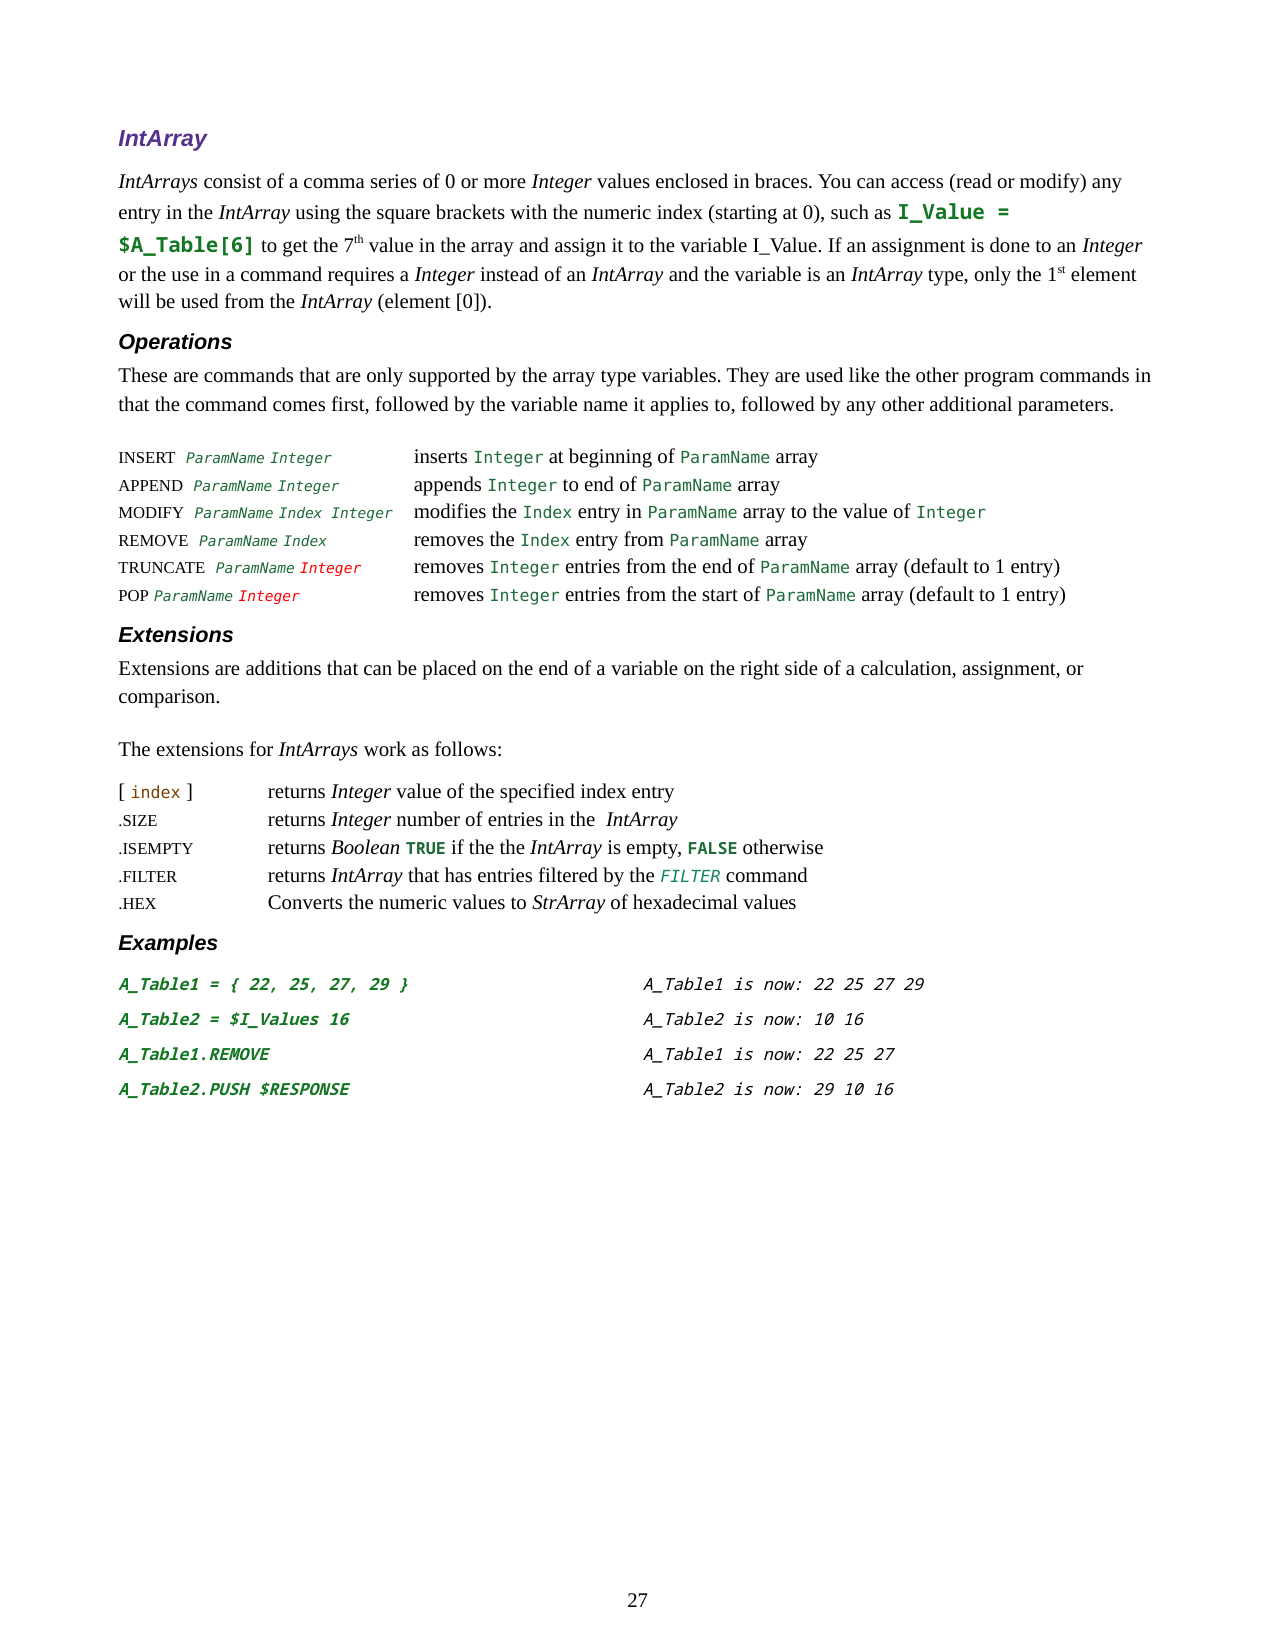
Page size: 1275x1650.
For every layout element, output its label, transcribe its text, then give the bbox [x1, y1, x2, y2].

text IntArrays consist of a comma series of 0 or more Integer values enclosed in braces. You can access (read or modify) any entry in the IntArray using the square brackets with the numeric index (starting at 0), such as I_Value = $A_Table[6] to get the 7th value in the array and assign it to the variable I_Value. If an assignment is done to an Integer or the use in a command requires a Integer instead of an IntArray and the variable is an IntArray type, only the 1st element will be used from the IntArray (element [0]). [118, 169, 1157, 313]
text .SIZE returns Integer number of entries in the IntArray [118, 807, 1157, 831]
text POP ParamName Integer removes Integer entries from the start of ParamName array (default to 1 entry) [118, 582, 1157, 606]
text INSERT ParamName Integer inserts Integer at beginning of ParamName array [118, 444, 1157, 468]
text MODIFY ParamName Index Integer modifies the Index entry in ParamName array to the value of Integer [118, 499, 1157, 523]
text TRUNCATE ParamName Integer removes Integer entries from the end of ParamName array (default to 1 entry) [118, 554, 1157, 578]
text These are commands that are only supported by the array type variables. They are used like the other program commands in that the command comes first, followed by the variable name it applies to, followed by any other additional parameters. [118, 363, 1157, 416]
text A_Table2.PUSH $RESPONSE A_Table2 is now: 29 10 16 [118, 1077, 1157, 1100]
subtitle Extensions [118, 622, 1157, 647]
text APPEND ParamName Integer appends Integer to end of ParamName array [118, 472, 1157, 496]
text [ index ] returns Integer value of the specified index entry [118, 779, 1157, 803]
subtitle Examples [118, 930, 1157, 954]
text A_Table2 = $I_Values 16 A_Table2 is now: 10 16 [118, 1007, 1157, 1030]
text Extensions are additions that can be placed on the end of a variable on the right side of a calculation, assignment, or comparison. [118, 656, 1157, 708]
text REMOVE ParamName Index removes the Index entry from ParamName array [118, 527, 1157, 551]
text .FILTER returns IntArray that has entries filtered by the FILTER command [118, 863, 1157, 887]
text .HEX Converts the numeric values to StrArray of hexadecimal values [118, 890, 1157, 914]
text A_Table1 = { 22, 25, 27, 29 } A_Table1 is now: 22 25 27 29 [118, 972, 1157, 995]
text .ISEMPTY returns Boolean TRUE if the the IntArray is empty, FALSE otherwise [118, 834, 1157, 859]
subtitle Operations [118, 329, 1157, 354]
subtitle IntArray [118, 124, 1157, 151]
text The extensions for IntArrays work as follows: [118, 737, 1157, 761]
text A_Table1.REMOVE A_Table1 is now: 22 25 27 [118, 1042, 1157, 1065]
